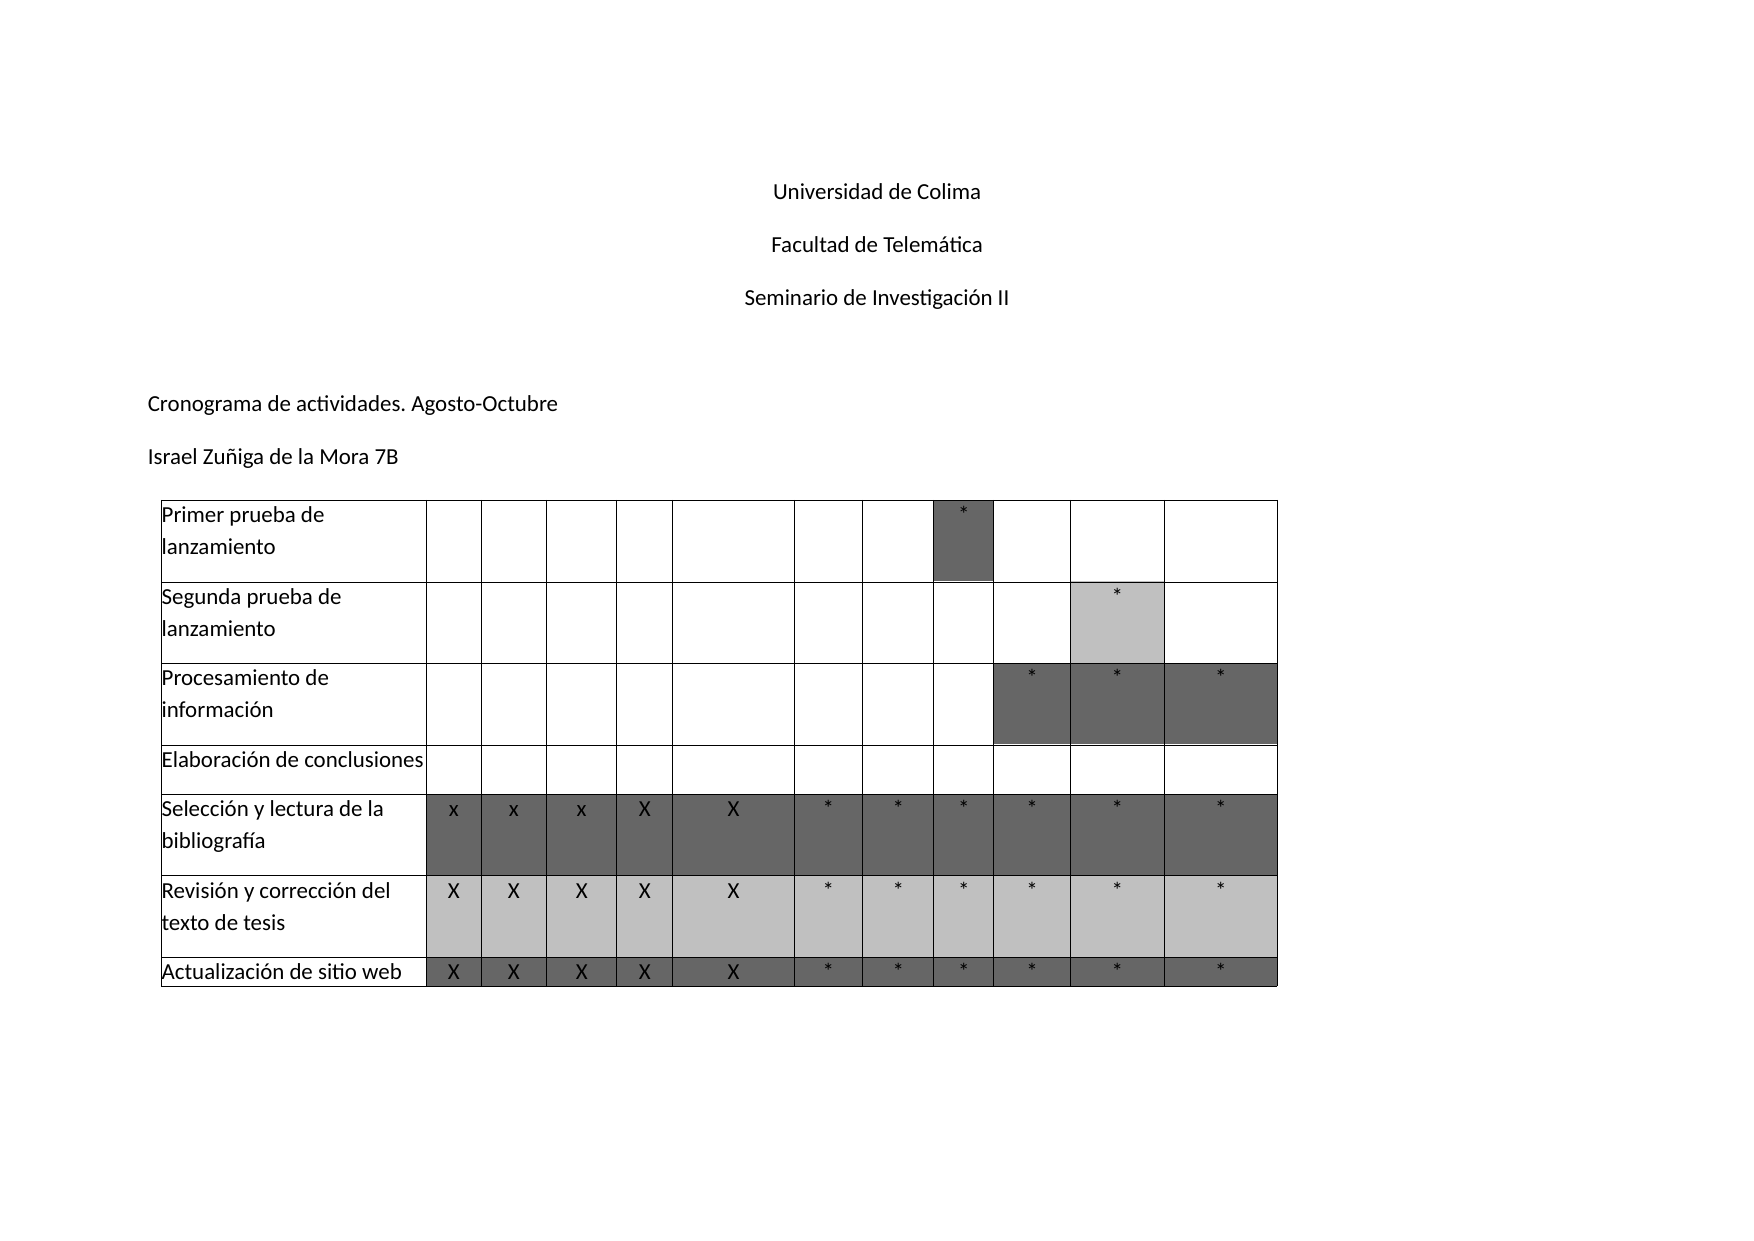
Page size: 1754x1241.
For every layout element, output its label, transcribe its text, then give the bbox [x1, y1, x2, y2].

table_cell [427, 664, 481, 744]
table_cell X [673, 958, 794, 986]
table_cell * [795, 958, 862, 986]
table_cell [547, 664, 616, 744]
table_cell [673, 746, 794, 794]
table_cell * [934, 501, 993, 581]
table_cell [994, 583, 1070, 663]
table_cell X [482, 876, 546, 957]
table_cell * [934, 958, 993, 986]
table_cell [482, 664, 546, 744]
table_cell [1165, 746, 1277, 794]
table_cell Elaboración de conclusiones [162, 746, 426, 794]
table_cell [547, 746, 616, 794]
table_cell [863, 583, 933, 663]
table_cell X [617, 958, 672, 986]
table_cell [863, 664, 933, 744]
table_cell [795, 746, 862, 794]
table_cell [673, 583, 794, 663]
table_cell Actualización de sitio web [162, 958, 426, 986]
table_cell [863, 746, 933, 794]
table_cell X [673, 795, 794, 875]
table_cell * [994, 958, 1070, 986]
table_cell X [427, 958, 481, 986]
table_cell X [673, 876, 794, 957]
table_cell [934, 583, 993, 663]
table_cell X [547, 958, 616, 986]
table_cell * [863, 876, 933, 957]
table_cell [427, 501, 481, 581]
table_cell * [994, 795, 1070, 875]
table_cell [482, 746, 546, 794]
table_cell [482, 501, 546, 581]
table_cell X [482, 958, 546, 986]
table_cell [673, 501, 794, 581]
table_cell Revisión y corrección del texto de tesis [162, 876, 426, 957]
table_cell * [1165, 958, 1277, 986]
table_cell x [547, 795, 616, 875]
table_cell [934, 746, 993, 794]
table_cell [617, 501, 672, 581]
table_cell * [1071, 795, 1164, 875]
table_cell Procesamiento de información [162, 664, 426, 744]
table_cell [1071, 501, 1164, 581]
table_cell * [795, 795, 862, 875]
table_cell * [994, 664, 1070, 744]
table_cell X [617, 795, 672, 875]
table_cell [482, 583, 546, 663]
table_cell [795, 583, 862, 663]
table_cell Selección y lectura de la bibliografía [162, 795, 426, 875]
table_cell [617, 583, 672, 663]
table_cell * [863, 795, 933, 875]
table_cell * [1071, 876, 1164, 957]
table_cell [1165, 501, 1277, 581]
table_cell [934, 664, 993, 744]
table_cell x [482, 795, 546, 875]
table_cell * [1165, 795, 1277, 875]
table_cell [994, 746, 1070, 794]
table_cell * [934, 876, 993, 957]
table_cell [617, 664, 672, 744]
table_cell Primer prueba de lanzamiento [162, 501, 426, 581]
table_cell [673, 664, 794, 744]
table_cell [1165, 583, 1277, 663]
table_cell [427, 583, 481, 663]
table_cell * [934, 795, 993, 875]
table_cell X [427, 876, 481, 957]
table_cell [863, 501, 933, 581]
table_cell * [1071, 664, 1164, 744]
table_cell [795, 664, 862, 744]
table_cell * [795, 876, 862, 957]
table_cell * [1165, 664, 1277, 744]
table_cell [795, 501, 862, 581]
table_cell * [1071, 583, 1164, 663]
table_cell * [863, 958, 933, 986]
table_cell [427, 746, 481, 794]
table_cell X [547, 876, 616, 957]
table_cell [994, 501, 1070, 581]
table_cell [1071, 746, 1164, 794]
table_cell x [427, 795, 481, 875]
table_cell Segunda prueba de lanzamiento [162, 583, 426, 663]
table_cell [547, 501, 616, 581]
table_cell [547, 583, 616, 663]
table_cell * [1071, 958, 1164, 986]
table_cell [617, 746, 672, 794]
table_cell * [1165, 876, 1277, 957]
table_cell * [994, 876, 1070, 957]
table_cell X [617, 876, 672, 957]
